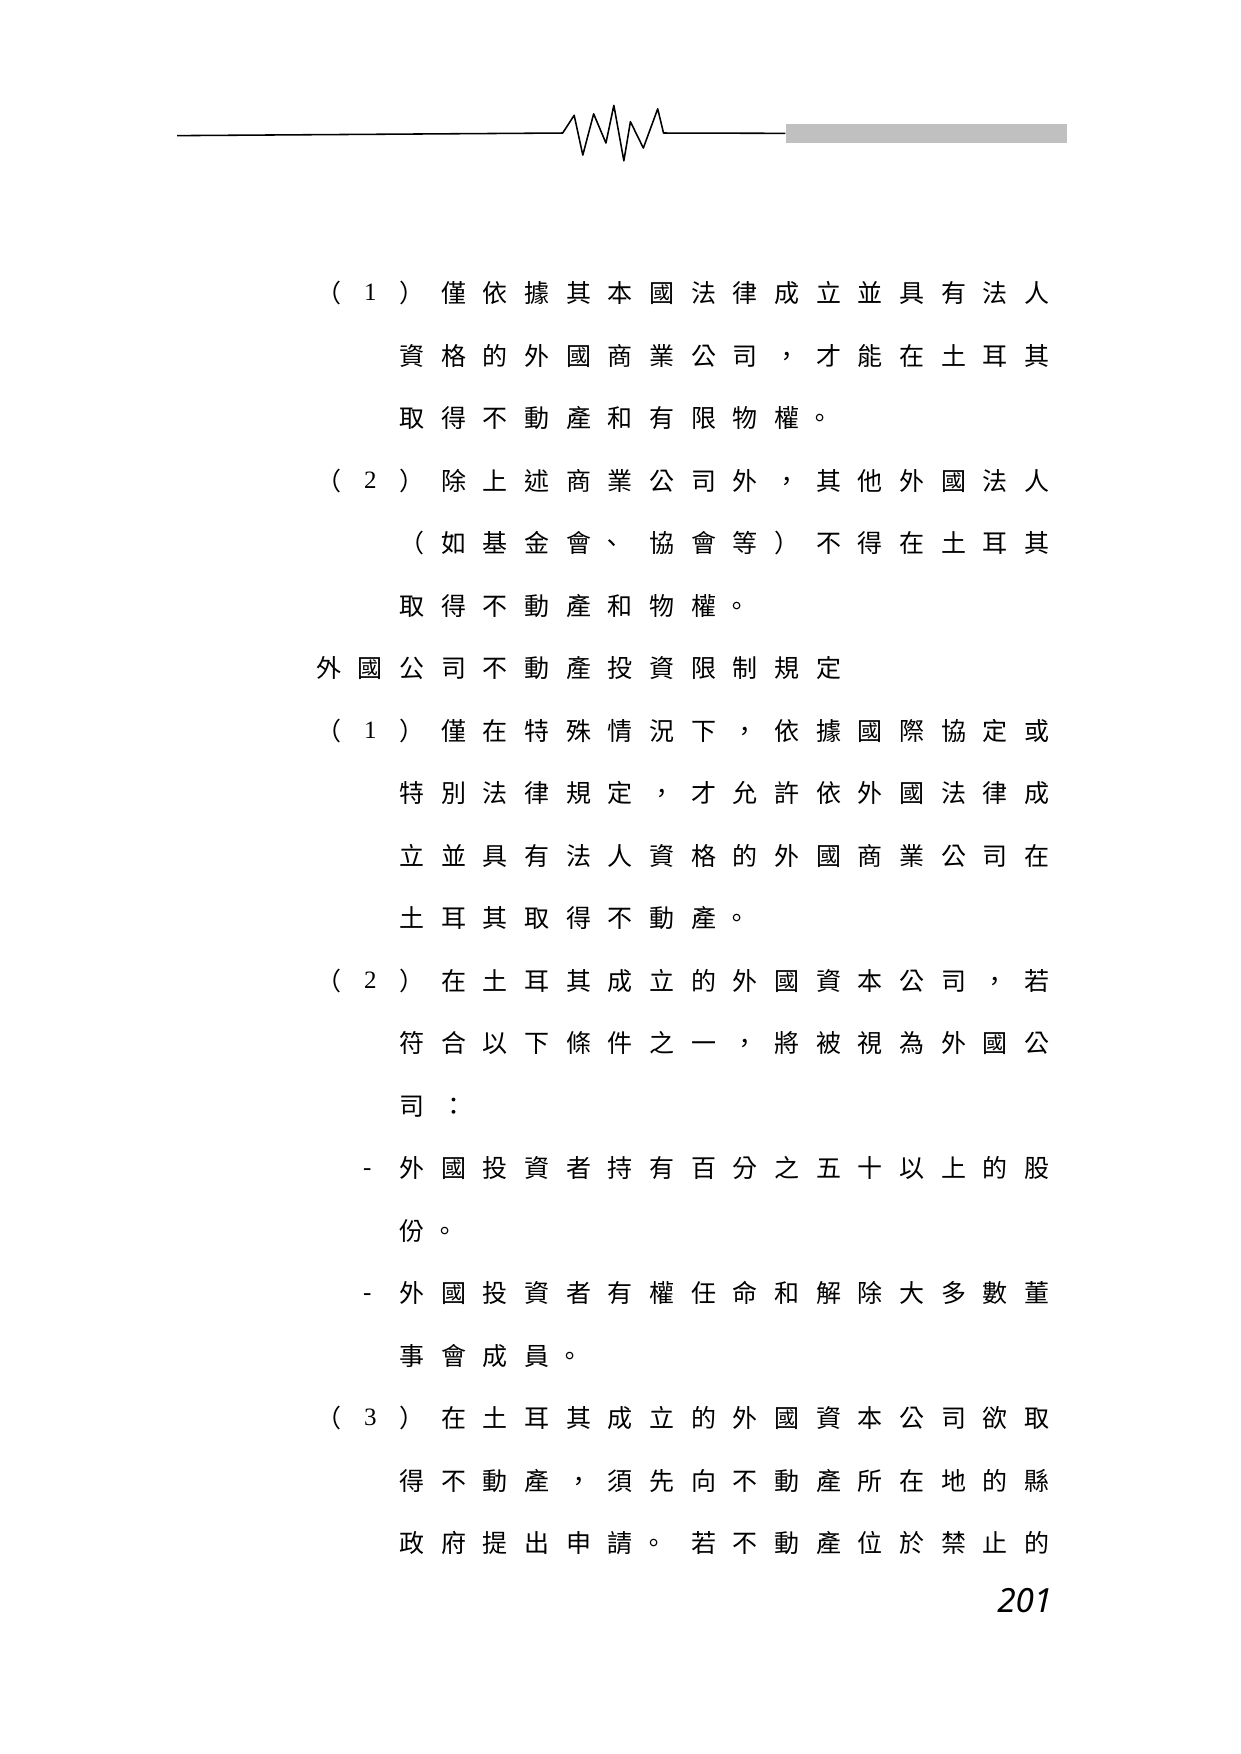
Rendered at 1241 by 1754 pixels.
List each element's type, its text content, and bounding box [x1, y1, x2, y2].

text （1）僅在特殊情況下，依據國際協定或特別法律規定，才允許依外國法律成立並具有法人資格的外國商業公司在土耳其取得不動產。 [306, 688, 1058, 938]
text - 外國投資者持有百分之五十以上的股份。 [342, 1125, 1058, 1250]
text （1）僅依據其本國法律成立並具有法人資格的外國商業公司，才能在土耳其取得不動產和有限物權。 [306, 250, 1058, 438]
text （2）除上述商業公司外，其他外國法人（如基金會、協會等）不得在土耳其取得不動產和物權。 [306, 438, 1058, 625]
text （3）在土耳其成立的外國資本公司欲取得不動產，須先向不動產所在地的縣政府提出申請。若不動產位於禁止的 [306, 1375, 1058, 1563]
text （2）在土耳其成立的外國資本公司，若符合以下條件之一，將被視為外國公司： [306, 938, 1058, 1125]
text - 外國投資者有權任命和解除大多數董事會成員。 [342, 1250, 1058, 1375]
text 外國公司不動產投資限制規定 [281, 625, 1058, 688]
